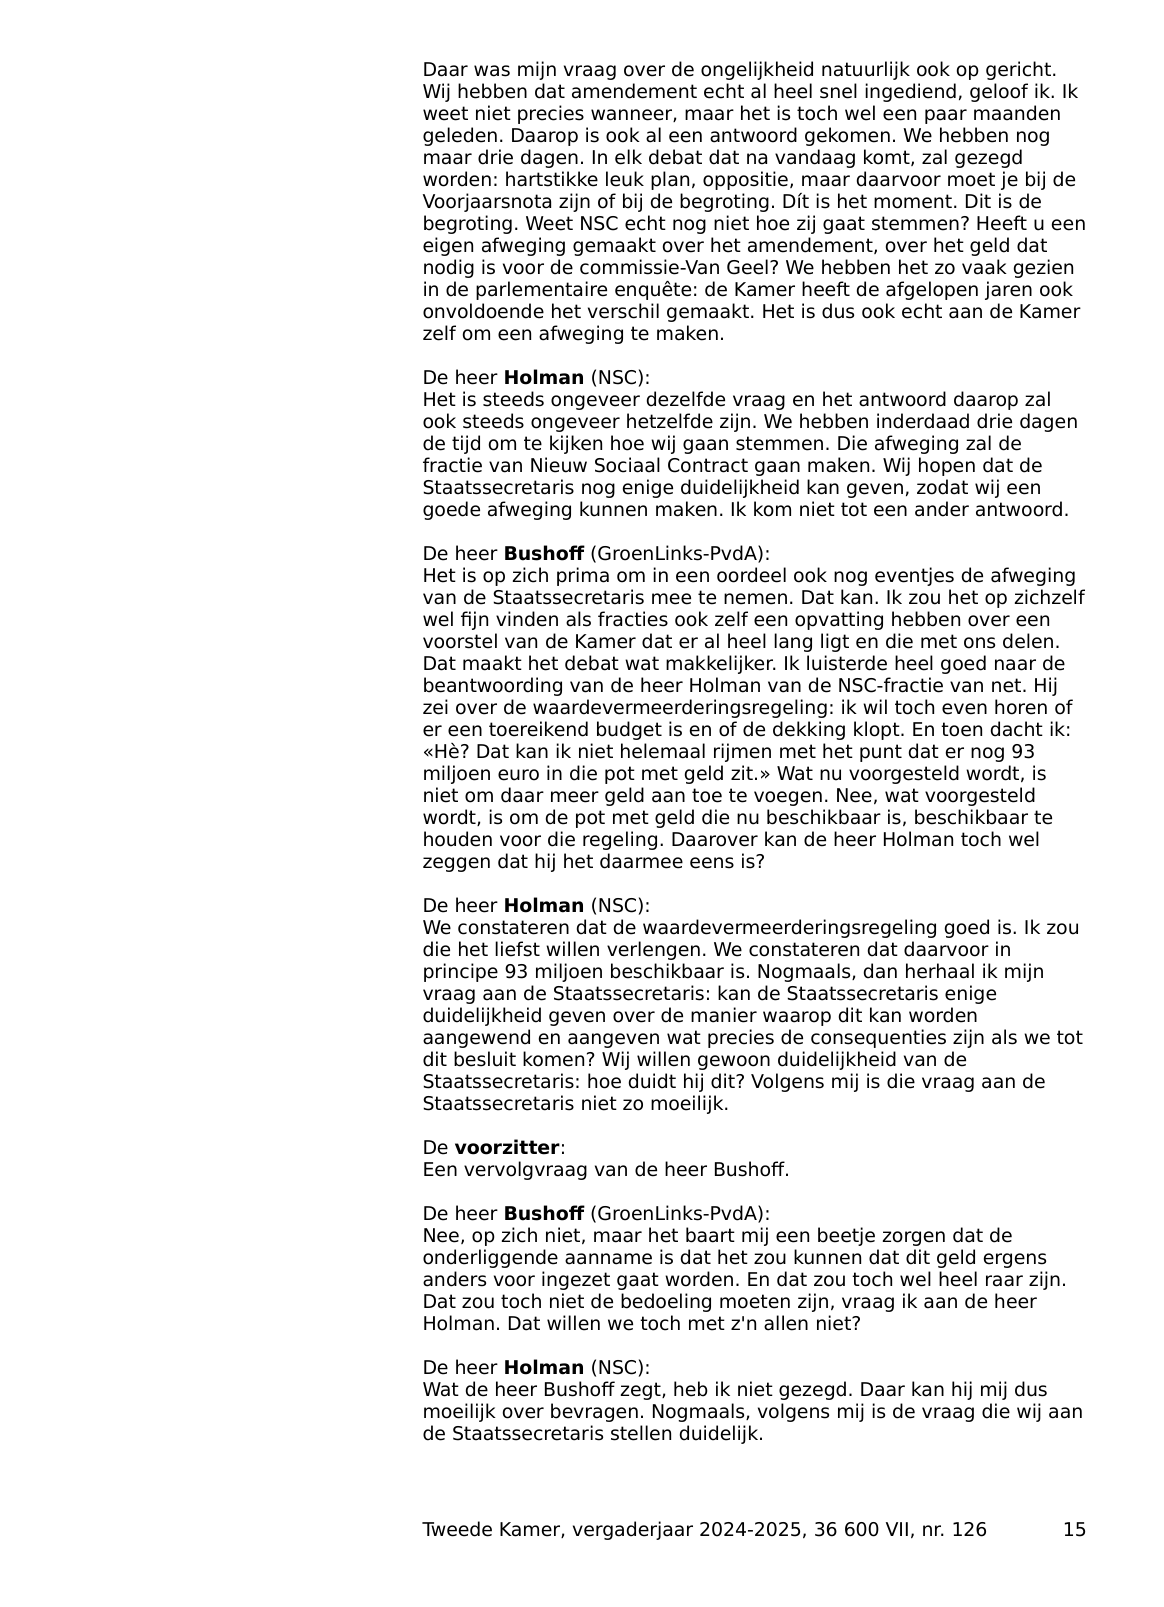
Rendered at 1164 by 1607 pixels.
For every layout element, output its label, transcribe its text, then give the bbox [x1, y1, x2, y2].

text De heer Bushoff (GroenLinks-PvdA): [422, 543, 1087, 565]
text De heer Holman (NSC): [422, 895, 1087, 917]
text De heer Holman (NSC): [422, 367, 1087, 389]
text Het is steeds ongeveer dezelfde vraag en het antwoord daarop zal ook steeds ongeveer hetzelfde zijn. We hebben inderdaad drie dagen de tijd om te kijken hoe wij gaan stemmen. Die afweging zal de fractie van Nieuw Sociaal Contract gaan maken. Wij hopen dat de Staatssecretaris nog enige duidelijkheid kan geven, zodat wij een goede afweging kunnen maken. Ik kom niet tot een ander antwoord. [422, 389, 1087, 521]
text Het is op zich prima om in een oordeel ook nog eventjes de afweging van de Staatssecretaris mee te nemen. Dat kan. Ik zou het op zichzelf wel fijn vinden als fracties ook zelf een opvatting hebben over een voorstel van de Kamer dat er al heel lang ligt en die met ons delen. Dat maakt het debat wat makkelijker. Ik luisterde heel goed naar de beantwoording van de heer Holman van de NSC-fractie van net. Hij zei over de waardevermeerderingsregeling: ik wil toch even horen of er een toereikend budget is en of de dekking klopt. En toen dacht ik: «Hè? Dat kan ik niet helemaal rijmen met het punt dat er nog 93 miljoen euro in die pot met geld zit.» Wat nu voorgesteld wordt, is niet om daar meer geld aan toe te voegen. Nee, wat voorgesteld wordt, is om de pot met geld die nu beschikbaar is, beschikbaar te houden voor die regeling. Daarover kan de heer Holman toch wel zeggen dat hij het daarmee eens is? [422, 565, 1087, 873]
text We constateren dat de waardevermeerderingsregeling goed is. Ik zou die het liefst willen verlengen. We constateren dat daarvoor in principe 93 miljoen beschikbaar is. Nogmaals, dan herhaal ik mijn vraag aan de Staatssecretaris: kan de Staatssecretaris enige duidelijkheid geven over de manier waarop dit kan worden aangewend en aangeven wat precies de consequenties zijn als we tot dit besluit komen? Wij willen gewoon duidelijkheid van de Staatssecretaris: hoe duidt hij dit? Volgens mij is die vraag aan de Staatssecretaris niet zo moeilijk. [422, 917, 1087, 1115]
text Nee, op zich niet, maar het baart mij een beetje zorgen dat de onderliggende aanname is dat het zou kunnen dat dit geld ergens anders voor ingezet gaat worden. En dat zou toch wel heel raar zijn. Dat zou toch niet de bedoeling moeten zijn, vraag ik aan de heer Holman. Dat willen we toch met z'n allen niet? [422, 1225, 1087, 1335]
text Een vervolgvraag van de heer Bushoff. [422, 1159, 1087, 1181]
text Daar was mijn vraag over de ongelijkheid natuurlijk ook op gericht. Wij hebben dat amendement echt al heel snel ingediend, geloof ik. Ik weet niet precies wanneer, maar het is toch wel een paar maanden geleden. Daarop is ook al een antwoord gekomen. We hebben nog maar drie dagen. In elk debat dat na vandaag komt, zal gezegd worden: hartstikke leuk plan, oppositie, maar daarvoor moet je bij de Voorjaarsnota zijn of bij de begroting. Dít is het moment. Dit is de begroting. Weet NSC echt nog niet hoe zij gaat stemmen? Heeft u een eigen afweging gemaakt over het amendement, over het geld dat nodig is voor de commissie-Van Geel? We hebben het zo vaak gezien in de parlementaire enquête: de Kamer heeft de afgelopen jaren ook onvoldoende het verschil gemaakt. Het is dus ook echt aan de Kamer zelf om een afweging te maken. [422, 59, 1087, 345]
text De heer Holman (NSC): [422, 1357, 1087, 1379]
text De heer Bushoff (GroenLinks-PvdA): [422, 1203, 1087, 1225]
text De voorzitter: [422, 1137, 1087, 1159]
text Wat de heer Bushoff zegt, heb ik niet gezegd. Daar kan hij mij dus moeilijk over bevragen. Nogmaals, volgens mij is de vraag die wij aan de Staatssecretaris stellen duidelijk. [422, 1379, 1087, 1445]
